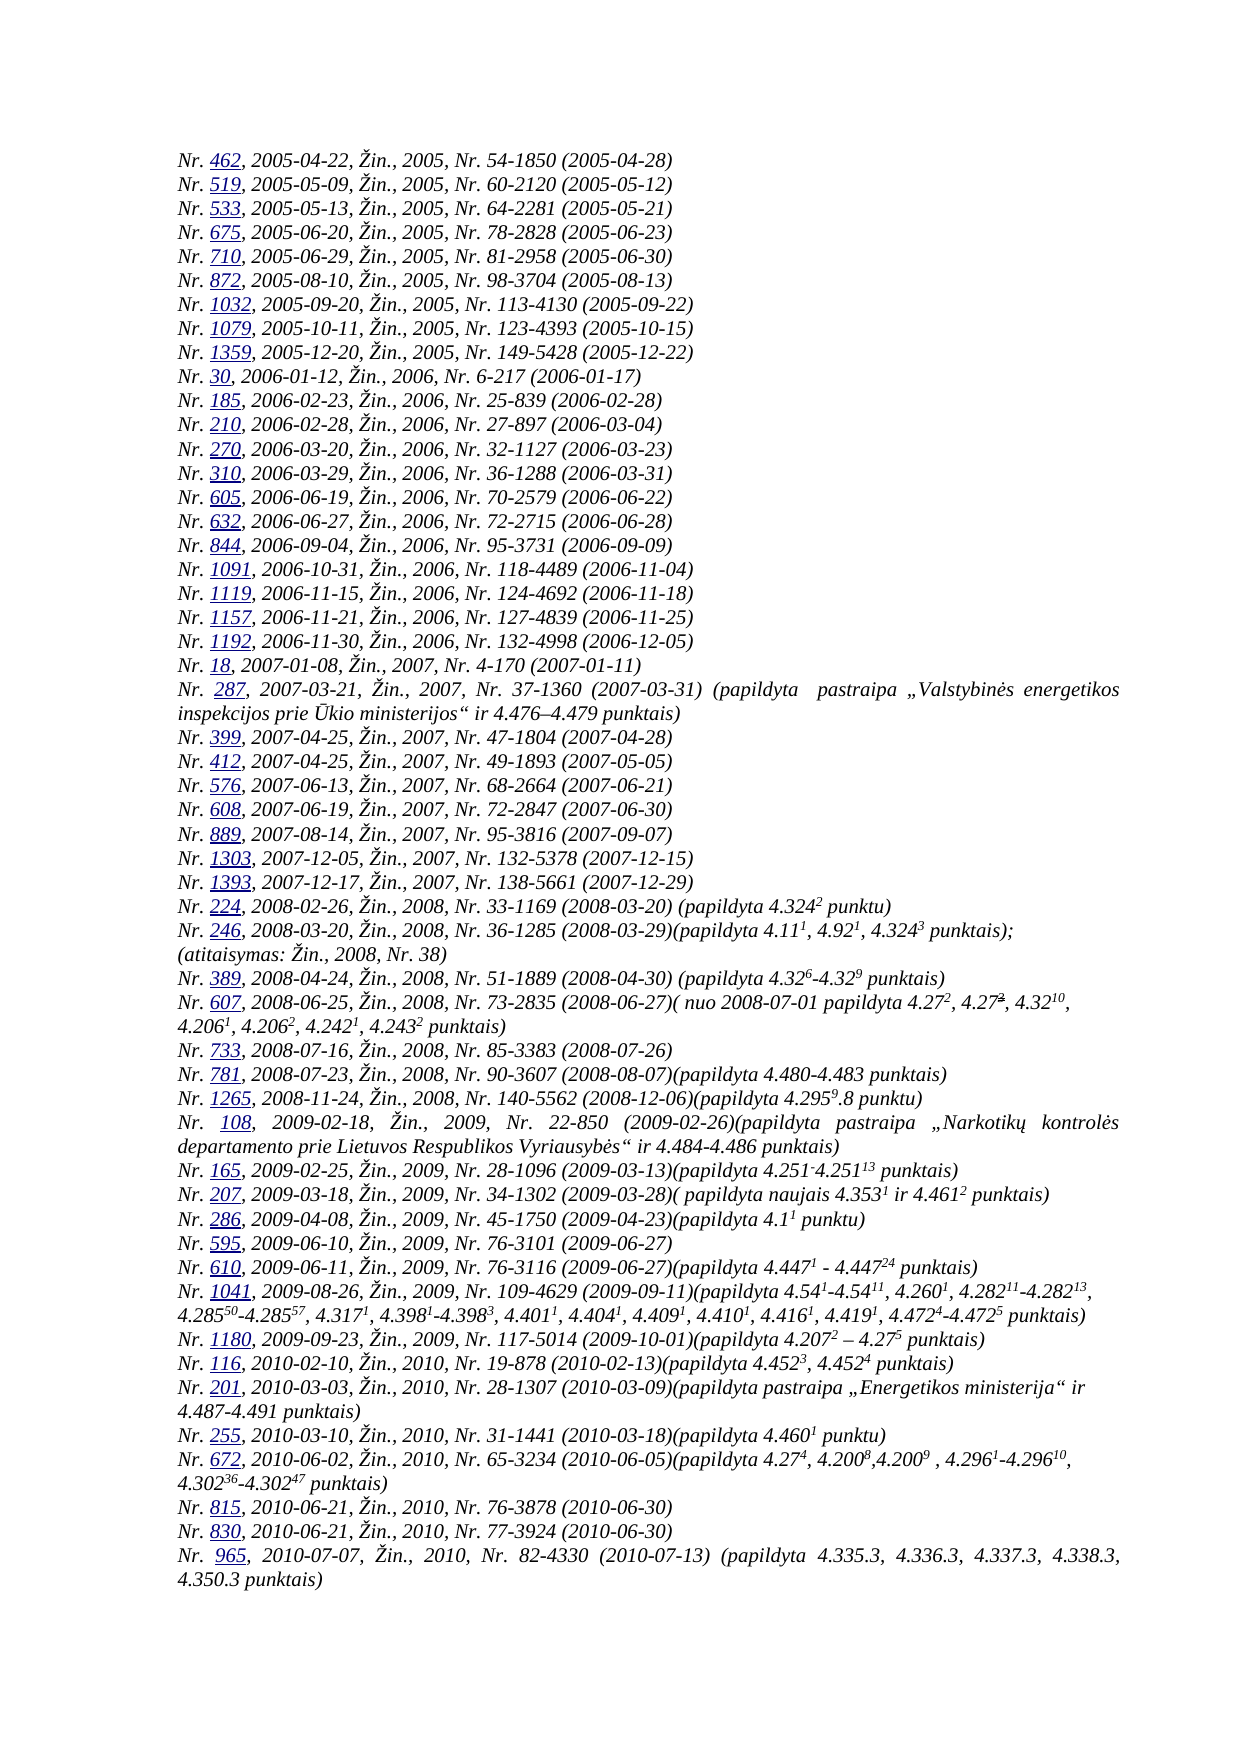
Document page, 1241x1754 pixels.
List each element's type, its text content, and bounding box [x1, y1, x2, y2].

text Nr. 207, 2009-03-18, Žin., 2009, Nr. 34-1302 (2009-03-28)( papildyta naujais 4.3531 ir 4.4612 punktais) [177, 1182, 1122, 1206]
text Nr. 830, 2010-06-21, Žin., 2010, Nr. 77-3924 (2010-06-30) [177, 1519, 1122, 1543]
text Nr. 185, 2006-02-23, Žin., 2006, Nr. 25-839 (2006-02-28) [177, 388, 1122, 412]
text Nr. 1180, 2009-09-23, Žin., 2009, Nr. 117-5014 (2009-10-01)(papildyta 4.2072 – 4.275 punktais) [177, 1327, 1122, 1351]
text Nr. 608, 2007-06-19, Žin., 2007, Nr. 72-2847 (2007-06-30) [177, 797, 1122, 821]
text Nr. 270, 2006-03-20, Žin., 2006, Nr. 32-1127 (2006-03-23) [177, 436, 1122, 461]
text Nr. 389, 2008-04-24, Žin., 2008, Nr. 51-1889 (2008-04-30) (papildyta 4.326-4.329 punktais) [177, 966, 1122, 990]
text Nr. 210, 2006-02-28, Žin., 2006, Nr. 27-897 (2006-03-04) [177, 412, 1122, 436]
text Nr. 1032, 2005-09-20, Žin., 2005, Nr. 113-4130 (2005-09-22) [177, 292, 1122, 316]
text Nr. 889, 2007-08-14, Žin., 2007, Nr. 95-3816 (2007-09-07) [177, 821, 1122, 846]
text Nr. 1157, 2006-11-21, Žin., 2006, Nr. 127-4839 (2006-11-25) [177, 605, 1122, 629]
text Nr. 108, 2009-02-18, Žin., 2009, Nr. 22-850 (2009-02-26)(papildyta pastraipa „Narkotikų kontrolės departamento prie Lietuvos Respublikos Vyriausybės“ ir 4.484-4.486 punktais) [177, 1110, 1122, 1158]
text Nr. 1079, 2005-10-11, Žin., 2005, Nr. 123-4393 (2005-10-15) [177, 316, 1122, 340]
text Nr. 1393, 2007-12-17, Žin., 2007, Nr. 138-5661 (2007-12-29) [177, 869, 1122, 894]
text Nr. 595, 2009-06-10, Žin., 2009, Nr. 76-3101 (2009-06-27) [177, 1231, 1122, 1254]
text Nr. 165, 2009-02-25, Žin., 2009, Nr. 28-1096 (2009-03-13)(papildyta 4.251-4.25113 punktais) [177, 1158, 1122, 1182]
text Nr. 815, 2010-06-21, Žin., 2010, Nr. 76-3878 (2010-06-30) [177, 1495, 1122, 1519]
text Nr. 1359, 2005-12-20, Žin., 2005, Nr. 149-5428 (2005-12-22) [177, 340, 1122, 364]
text Nr. 1041, 2009-08-26, Žin., 2009, Nr. 109-4629 (2009-09-11)(papildyta 4.541-4.5411, 4.2601, 4.28211-4.28213, 4.28550-4.28557, 4.3171, 4.3981-4.3983, 4.4011, 4.4041, 4.4091, 4.4101, 4.4161, 4.4191, 4.4724-4.4725 punktais) [177, 1279, 1122, 1327]
text Nr. 576, 2007-06-13, Žin., 2007, Nr. 68-2664 (2007-06-21) [177, 773, 1122, 797]
text Nr. 116, 2010-02-10, Žin., 2010, Nr. 19-878 (2010-02-13)(papildyta 4.4523, 4.4524 punktais) [177, 1351, 1122, 1375]
text Nr. 287, 2007-03-21, Žin., 2007, Nr. 37-1360 (2007-03-31) (papildyta pastraipa „Valstybinės energetikos inspekcijos prie Ūkio ministerijos“ ir 4.476–4.479 punktais) [177, 677, 1122, 725]
text Nr. 255, 2010-03-10, Žin., 2010, Nr. 31-1441 (2010-03-18)(papildyta 4.4601 punktu) [177, 1423, 1122, 1447]
text Nr. 844, 2006-09-04, Žin., 2006, Nr. 95-3731 (2006-09-09) [177, 533, 1122, 557]
text Nr. 605, 2006-06-19, Žin., 2006, Nr. 70-2579 (2006-06-22) [177, 484, 1122, 509]
text Nr. 412, 2007-04-25, Žin., 2007, Nr. 49-1893 (2007-05-05) [177, 749, 1122, 773]
text Nr. 519, 2005-05-09, Žin., 2005, Nr. 60-2120 (2005-05-12) [177, 172, 1122, 196]
text Nr. 399, 2007-04-25, Žin., 2007, Nr. 47-1804 (2007-04-28) [177, 725, 1122, 749]
text Nr. 533, 2005-05-13, Žin., 2005, Nr. 64-2281 (2005-05-21) [177, 196, 1122, 220]
text Nr. 246, 2008-03-20, Žin., 2008, Nr. 36-1285 (2008-03-29)(papildyta 4.111, 4.921, 4.3243 punktais); (atitaisymas: Žin., 2008, Nr. 38) [177, 918, 1122, 966]
text Nr. 610, 2009-06-11, Žin., 2009, Nr. 76-3116 (2009-06-27)(papildyta 4.4471 - 4.44724 punktais) [177, 1254, 1122, 1279]
text Nr. 632, 2006-06-27, Žin., 2006, Nr. 72-2715 (2006-06-28) [177, 509, 1122, 533]
text Nr. 18, 2007-01-08, Žin., 2007, Nr. 4-170 (2007-01-11) [177, 653, 1122, 677]
text Nr. 672, 2010-06-02, Žin., 2010, Nr. 65-3234 (2010-06-05)(papildyta 4.274, 4.2008,4.2009 , 4.2961-4.29610, 4.30236-4.30247 punktais) [177, 1447, 1122, 1495]
text Nr. 310, 2006-03-29, Žin., 2006, Nr. 36-1288 (2006-03-31) [177, 461, 1122, 484]
text Nr. 286, 2009-04-08, Žin., 2009, Nr. 45-1750 (2009-04-23)(papildyta 4.11 punktu) [177, 1206, 1122, 1231]
text Nr. 965, 2010-07-07, Žin., 2010, Nr. 82-4330 (2010-07-13) (papildyta 4.335.3, 4.336.3, 4.337.3, 4.338.3, 4.350.3 punktais) [177, 1543, 1122, 1591]
text Nr. 710, 2005-06-29, Žin., 2005, Nr. 81-2958 (2005-06-30) [177, 244, 1122, 268]
text Nr. 30, 2006-01-12, Žin., 2006, Nr. 6-217 (2006-01-17) [177, 364, 1122, 388]
text Nr. 1265, 2008-11-24, Žin., 2008, Nr. 140-5562 (2008-12-06)(papildyta 4.2959.8 punktu) [177, 1086, 1122, 1110]
text Nr. 1303, 2007-12-05, Žin., 2007, Nr. 132-5378 (2007-12-15) [177, 846, 1122, 869]
text Nr. 607, 2008-06-25, Žin., 2008, Nr. 73-2835 (2008-06-27)( nuo 2008-07-01 papildyta 4.272, 4.273, 4.3210, 4.2061, 4.2062, 4.2421, 4.2432 punktais) [177, 990, 1122, 1038]
text Nr. 1192, 2006-11-30, Žin., 2006, Nr. 132-4998 (2006-12-05) [177, 629, 1122, 653]
text Nr. 781, 2008-07-23, Žin., 2008, Nr. 90-3607 (2008-08-07)(papildyta 4.480-4.483 punktais) [177, 1062, 1122, 1086]
text Nr. 201, 2010-03-03, Žin., 2010, Nr. 28-1307 (2010-03-09)(papildyta pastraipa „Energetikos ministerija“ ir 4.487-4.491 punktais) [177, 1375, 1122, 1423]
text Nr. 675, 2005-06-20, Žin., 2005, Nr. 78-2828 (2005-06-23) [177, 220, 1122, 244]
text Nr. 462, 2005-04-22, Žin., 2005, Nr. 54-1850 (2005-04-28) [177, 148, 1122, 172]
text Nr. 733, 2008-07-16, Žin., 2008, Nr. 85-3383 (2008-07-26) [177, 1038, 1122, 1062]
text Nr. 1119, 2006-11-15, Žin., 2006, Nr. 124-4692 (2006-11-18) [177, 581, 1122, 605]
text Nr. 872, 2005-08-10, Žin., 2005, Nr. 98-3704 (2005-08-13) [177, 268, 1122, 292]
text Nr. 224, 2008-02-26, Žin., 2008, Nr. 33-1169 (2008-03-20) (papildyta 4.3242 punktu) [177, 894, 1122, 918]
text Nr. 1091, 2006-10-31, Žin., 2006, Nr. 118-4489 (2006-11-04) [177, 557, 1122, 581]
